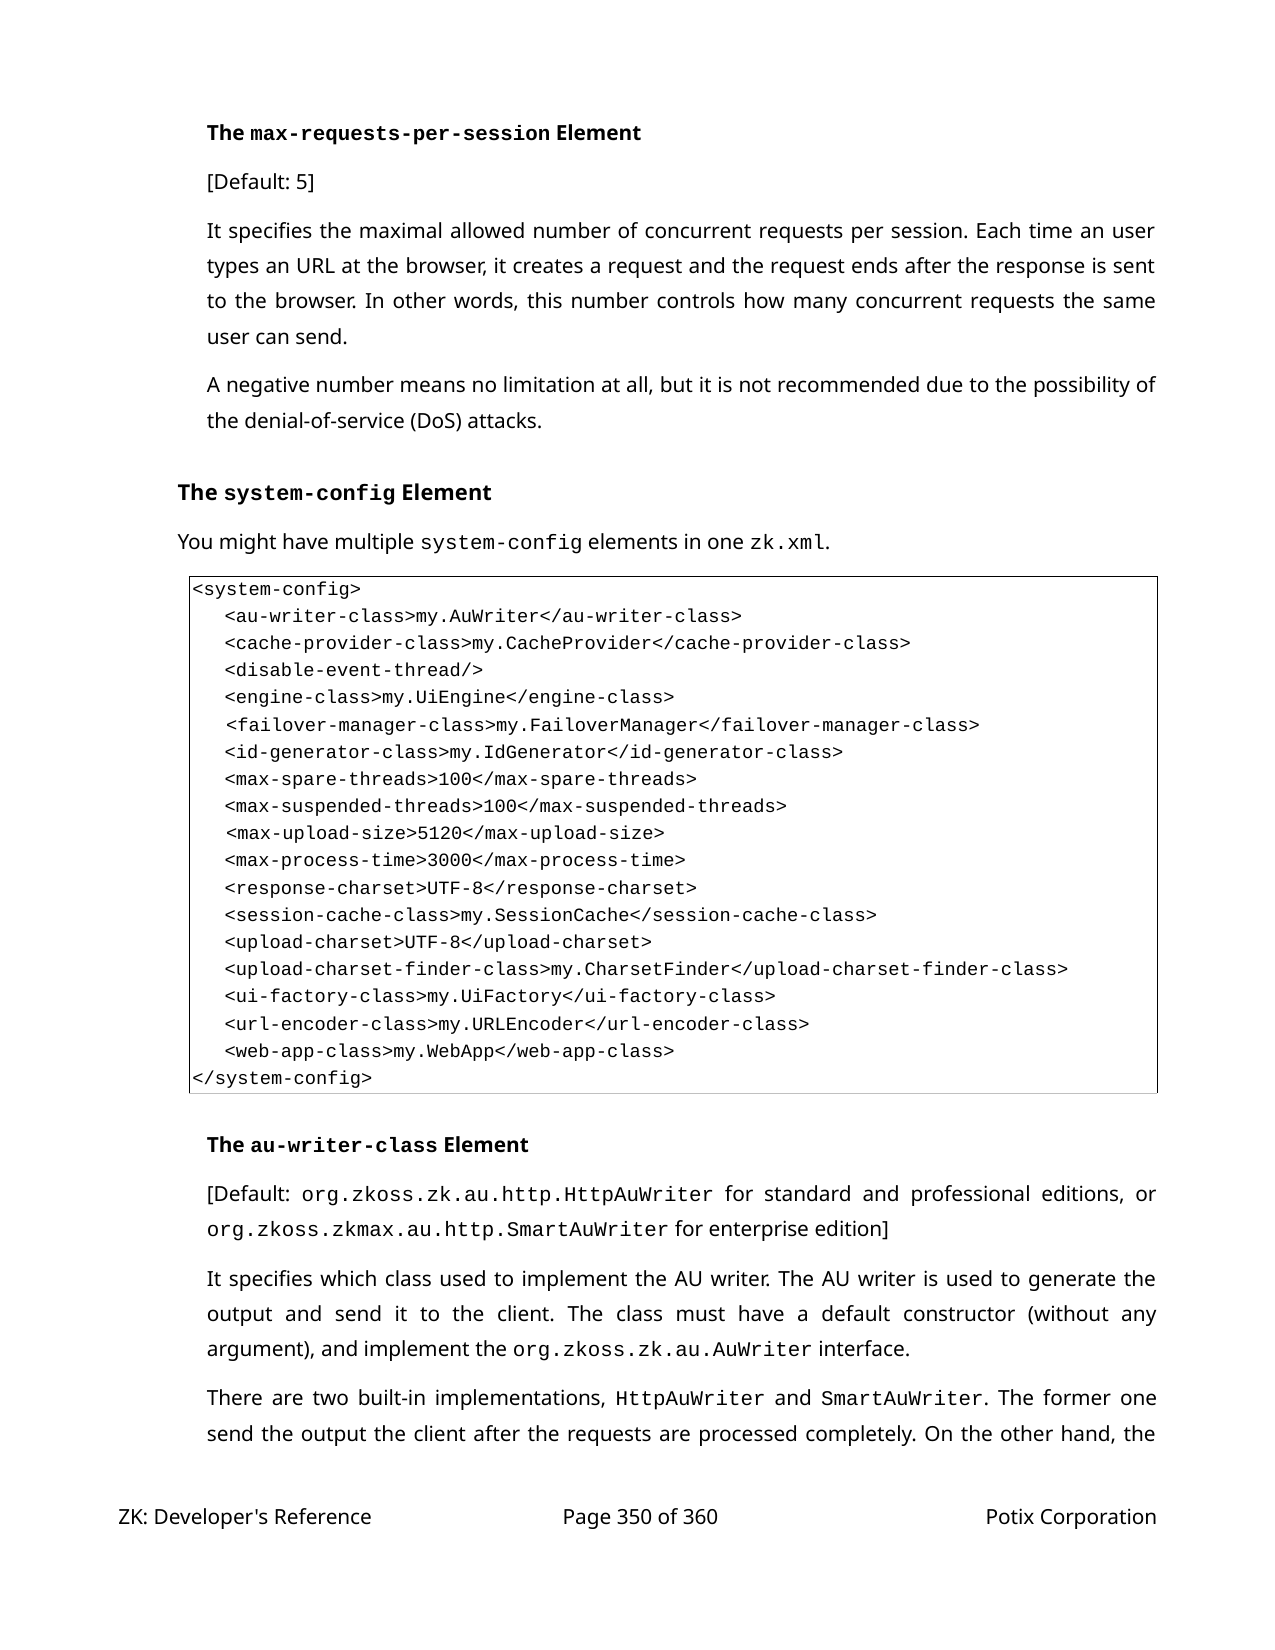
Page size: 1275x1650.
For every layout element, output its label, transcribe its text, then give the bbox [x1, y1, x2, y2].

text It specifies the maximal allowed number of concurrent requests per session. Each time an user types an URL at the browser, it creates a request and the request ends after the response is sent to the browser. In other words, this number controls how many concurrent requests the same user can send. [207, 216, 1157, 350]
text You might have multiple system-config elements in one zk.xml. [177, 527, 1157, 556]
subtitle The max-requests-per-session Element [207, 118, 1157, 147]
text <max-upload-size>5120</max-upload-size> [190, 821, 1157, 845]
text There are two built-in implementations, HttpAuWriter and SmartAuWriter. The former one send the output the client after the requests are processed completely. On the other hand, the [207, 1383, 1157, 1447]
text <upload-charset-finder-class>my.CharsetFinder</upload-charset-finder-class> [190, 957, 1157, 981]
text <id-generator-class>my.IdGenerator</id-generator-class> [190, 739, 1157, 764]
text <session-cache-class>my.SessionCache</session-cache-class> [190, 903, 1157, 927]
text [Default: org.zkoss.zk.au.http.HttpAuWriter for standard and professional editions, or org.zkoss.zkmax.au.http.SmartAuWriter for enterprise edition] [207, 1179, 1157, 1243]
text <response-charset>UTF-8</response-charset> [190, 876, 1157, 900]
text <engine-class>my.UiEngine</engine-class> [190, 685, 1157, 709]
text <web-app-class>my.WebApp</web-app-class> [190, 1039, 1157, 1063]
text <ui-factory-class>my.UiFactory</ui-factory-class> [190, 984, 1157, 1008]
text <max-process-time>3000</max-process-time> [190, 848, 1157, 873]
text <url-encoder-class>my.URLEncoder</url-encoder-class> [190, 1011, 1157, 1036]
text <failover-manager-class>my.FailoverManager</failover-manager-class> [190, 712, 1157, 737]
text A negative number means no limitation at all, but it is not recommended due to the possibility of the denial-of-service (DoS) attacks. [207, 371, 1157, 434]
subtitle The au-writer-class Element [207, 1130, 1157, 1158]
text <au-writer-class>my.AuWriter</au-writer-class> [190, 604, 1157, 628]
text [Default: 5] [207, 167, 1157, 196]
text <max-suspended-threads>100</max-suspended-threads> [190, 794, 1157, 818]
text <disable-event-thread/> [190, 658, 1157, 682]
text </system-config> [190, 1066, 1157, 1093]
text <cache-provider-class>my.CacheProvider</cache-provider-class> [190, 631, 1157, 655]
text <upload-charset>UTF-8</upload-charset> [190, 930, 1157, 954]
text <max-spare-threads>100</max-spare-threads> [190, 767, 1157, 791]
text It specifies which class used to implement the AU writer. The AU writer is used to generate the output and send it to the client. The class must have a default constructor (without any argument), and implement the org.zkoss.zk.au.AuWriter interface. [207, 1264, 1157, 1363]
text <system-config> [190, 577, 1157, 601]
subtitle The system-config Element [177, 477, 1157, 507]
